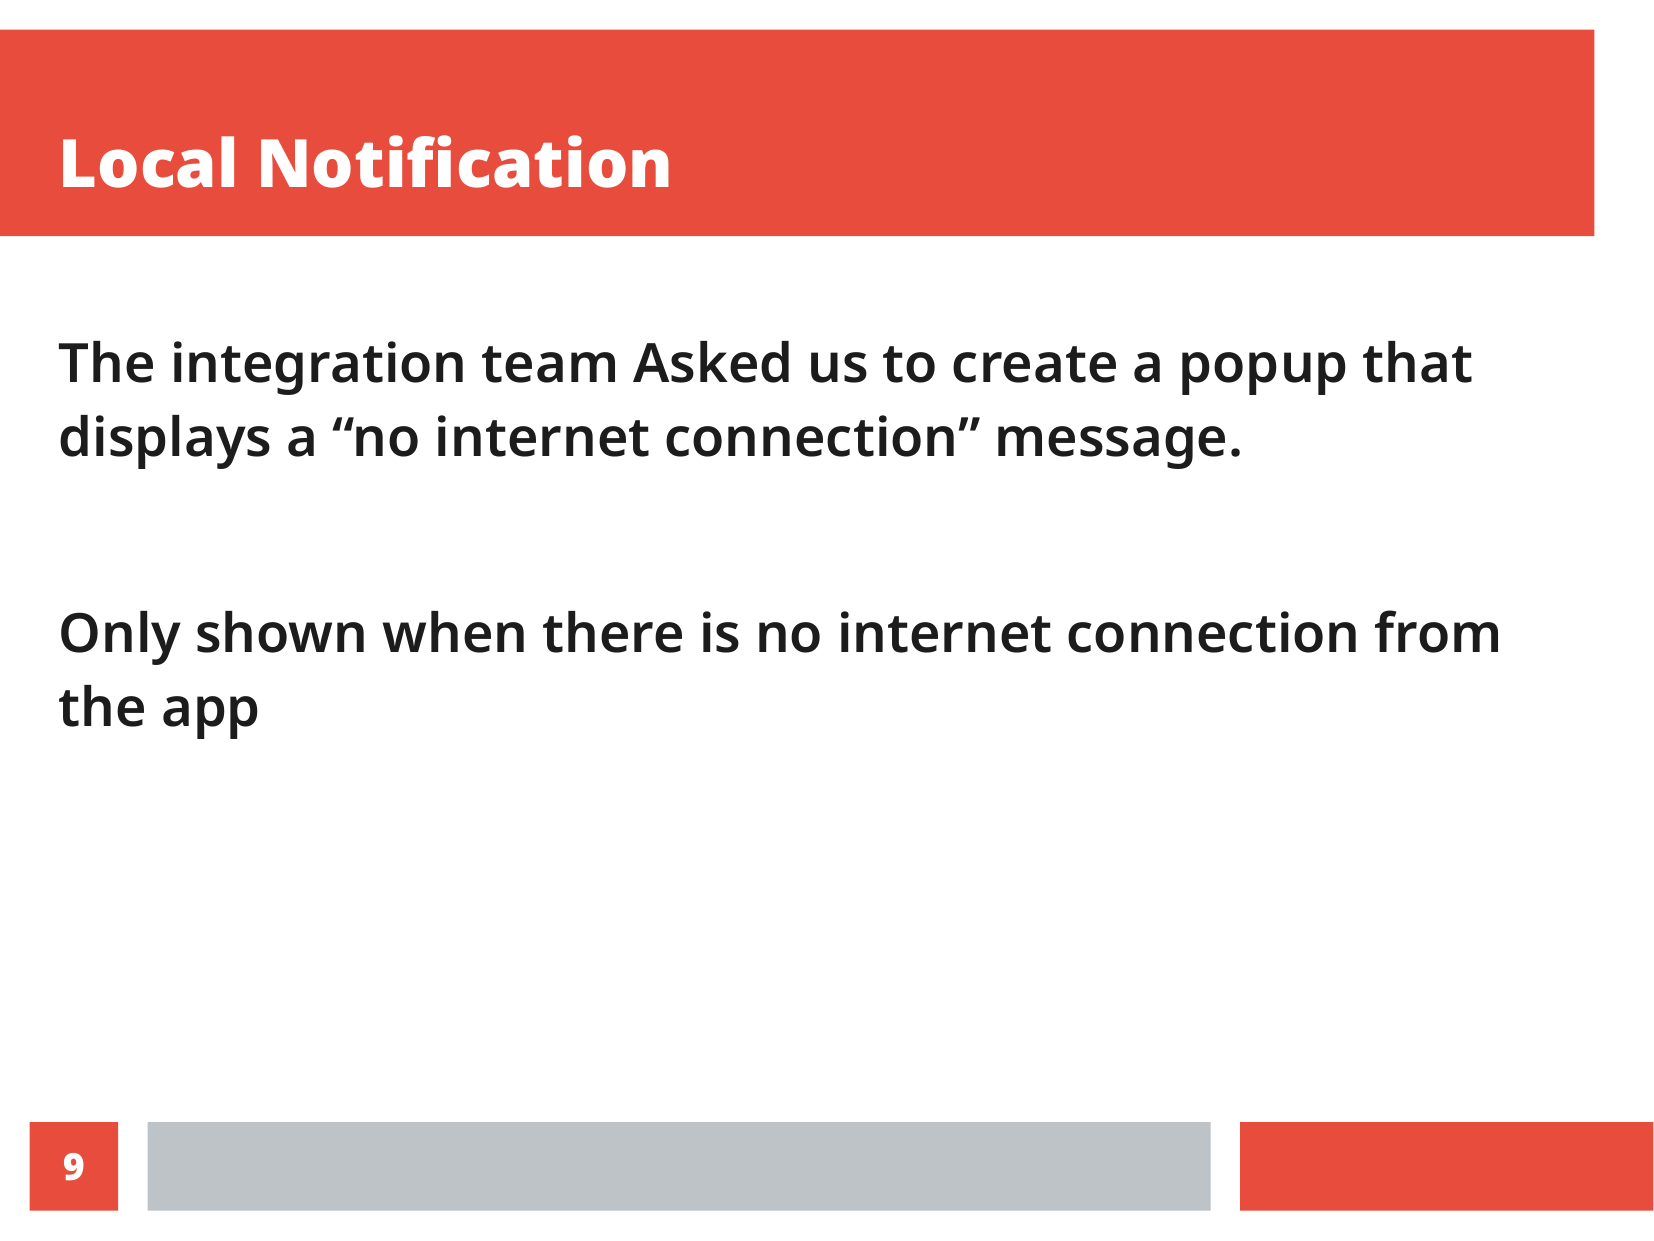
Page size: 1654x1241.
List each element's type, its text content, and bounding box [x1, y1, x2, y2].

title Local Notification [59, 59, 1595, 207]
list The integration team Asked us to create a popup that displays a “no internet connection” message. Only shown when there is no internet connection from the app [59, 324, 1565, 1093]
